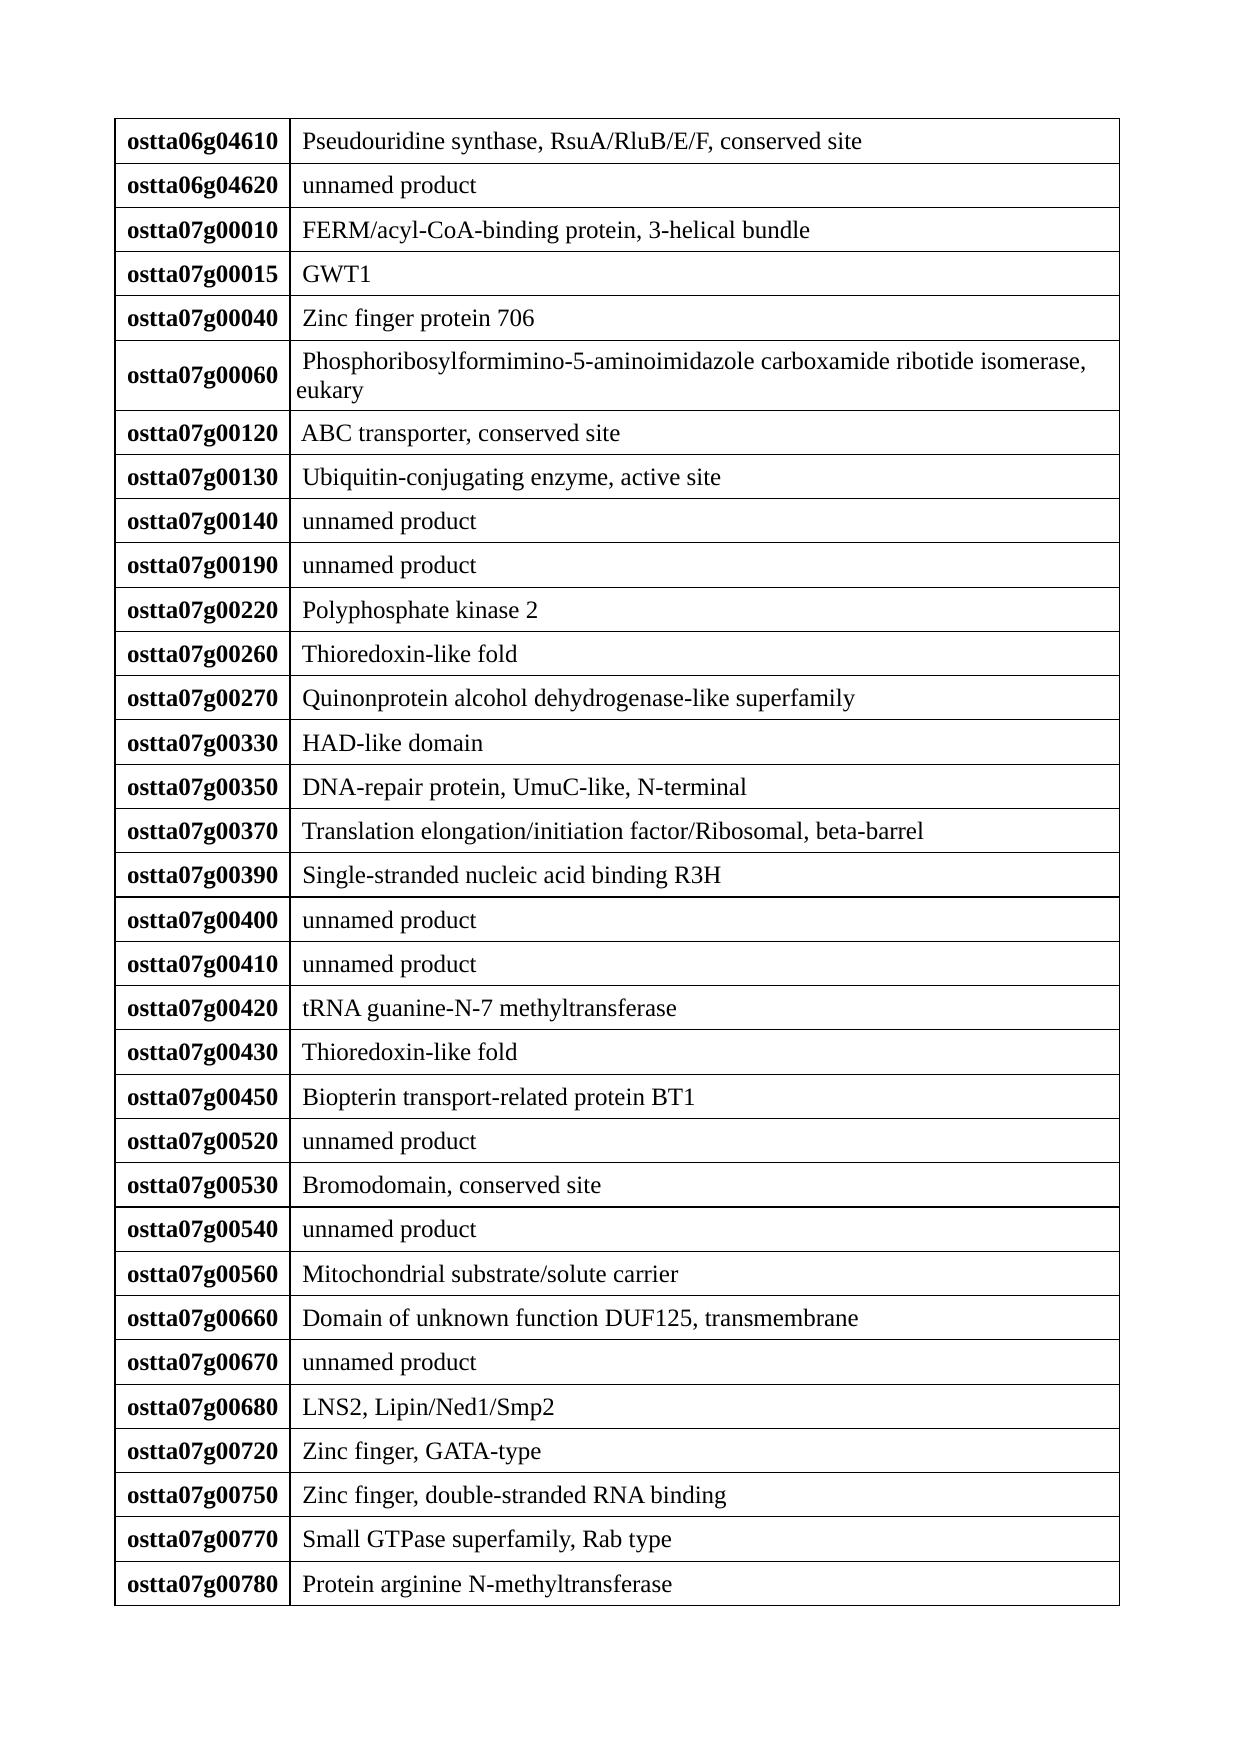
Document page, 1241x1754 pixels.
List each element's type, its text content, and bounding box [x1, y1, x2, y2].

table_cell ostta06g04610 [116, 119, 289, 162]
table_cell ostta07g00040 [116, 296, 289, 339]
table_cell HAD-like domain [291, 720, 1119, 764]
table_cell ostta07g00010 [116, 208, 289, 251]
table_cell DNA-repair protein, UmuC-like, N-terminal [291, 765, 1119, 808]
table_cell ostta07g00420 [116, 986, 289, 1029]
table_cell unnamed product [291, 1340, 1119, 1383]
table_cell ostta07g00530 [116, 1163, 289, 1206]
table_cell ostta07g00060 [116, 341, 289, 409]
table_cell ostta07g00130 [116, 455, 289, 498]
table_cell ostta07g00410 [116, 942, 289, 985]
table_cell unnamed product [291, 164, 1119, 207]
table_cell ostta07g00390 [116, 853, 289, 896]
table_cell Zinc finger protein 706 [291, 296, 1119, 339]
table_cell Zinc finger, GATA-type [291, 1429, 1119, 1472]
table_cell ostta07g00015 [116, 252, 289, 295]
table_cell GWT1 [291, 252, 1119, 295]
table_cell Single-stranded nucleic acid binding R3H [291, 853, 1119, 896]
table_cell ostta07g00450 [116, 1075, 289, 1118]
table_cell ostta07g00720 [116, 1429, 289, 1472]
table_cell Pseudouridine synthase, RsuA/RluB/E/F, conserved site [291, 119, 1119, 162]
table_cell unnamed product [291, 942, 1119, 985]
table_cell ostta07g00330 [116, 720, 289, 764]
table_cell ostta07g00560 [116, 1252, 289, 1295]
table_cell ostta07g00400 [116, 898, 289, 941]
table_cell Translation elongation/initiation factor/Ribosomal, beta-barrel [291, 809, 1119, 852]
table_cell Phosphoribosylformimino-5-aminoimidazole carboxamide ribotide isomerase, eukary [291, 341, 1119, 409]
table_cell ostta07g00260 [116, 632, 289, 675]
table_cell ostta07g00660 [116, 1296, 289, 1339]
table_cell unnamed product [291, 898, 1119, 941]
table_cell Biopterin transport-related protein BT1 [291, 1075, 1119, 1118]
table_cell Zinc finger, double-stranded RNA binding [291, 1473, 1119, 1516]
table_cell Thioredoxin-like fold [291, 1030, 1119, 1073]
table_cell ostta06g04620 [116, 164, 289, 207]
table_cell Protein arginine N-methyltransferase [291, 1562, 1119, 1605]
table_cell ostta07g00370 [116, 809, 289, 852]
table_cell Polyphosphate kinase 2 [291, 588, 1119, 631]
table_cell ostta07g00750 [116, 1473, 289, 1516]
table_cell ostta07g00520 [116, 1119, 289, 1162]
table_cell unnamed product [291, 1119, 1119, 1162]
table_cell Quinonprotein alcohol dehydrogenase-like superfamily [291, 676, 1119, 719]
table_cell ostta07g00120 [116, 411, 289, 454]
table_cell Bromodomain, conserved site [291, 1163, 1119, 1206]
table_cell Mitochondrial substrate/solute carrier [291, 1252, 1119, 1295]
table_cell tRNA guanine-N-7 methyltransferase [291, 986, 1119, 1029]
table_cell Thioredoxin-like fold [291, 632, 1119, 675]
table_cell ostta07g00540 [116, 1208, 289, 1251]
table_cell Ubiquitin-conjugating enzyme, active site [291, 455, 1119, 498]
table_cell ostta07g00680 [116, 1385, 289, 1428]
table_cell ostta07g00190 [116, 543, 289, 587]
table_cell ostta07g00140 [116, 499, 289, 542]
table_cell ostta07g00770 [116, 1517, 289, 1561]
table_cell LNS2, Lipin/Ned1/Smp2 [291, 1385, 1119, 1428]
table_cell ostta07g00350 [116, 765, 289, 808]
table_cell ostta07g00220 [116, 588, 289, 631]
table_cell ostta07g00670 [116, 1340, 289, 1383]
table_cell Small GTPase superfamily, Rab type [291, 1517, 1119, 1561]
table_cell Domain of unknown function DUF125, transmembrane [291, 1296, 1119, 1339]
table_cell ABC transporter, conserved site [291, 411, 1119, 454]
table_cell unnamed product [291, 1208, 1119, 1251]
table_cell unnamed product [291, 543, 1119, 587]
table_cell ostta07g00270 [116, 676, 289, 719]
table_cell ostta07g00430 [116, 1030, 289, 1073]
table_cell FERM/acyl-CoA-binding protein, 3-helical bundle [291, 208, 1119, 251]
table_cell ostta07g00780 [116, 1562, 289, 1605]
table_cell unnamed product [291, 499, 1119, 542]
